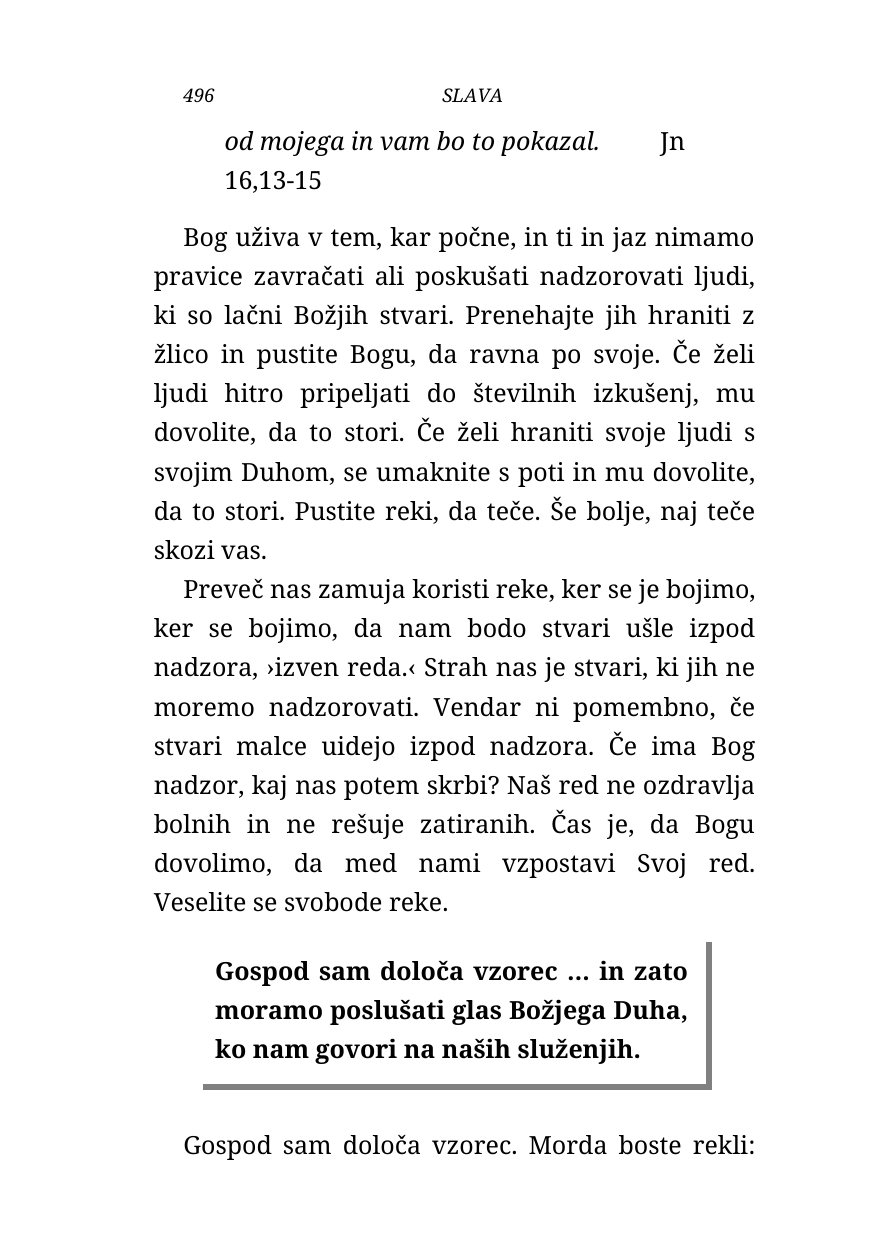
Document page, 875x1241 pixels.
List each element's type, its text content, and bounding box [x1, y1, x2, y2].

text Preveč nas zamuja koristi reke, ker se je bojimo, ker se bojimo, da nam bodo stvari ušle izpod nadzora, ›izven reda.‹ Strah nas je stvari, ki jih ne moremo nadzorovati. Vendar ni pomembno, če stvari malce uidejo izpod nadzora. Če ima Bog nadzor, kaj nas potem skrbi? Naš red ne ozdravlja bolnih in ne rešuje zatiranih. Čas je, da Bogu dovolimo, da med nami vzpostavi Svoj red. Veselite se svobode reke. [153, 572, 756, 919]
text od mojega in vam bo to pokazal. Jn 16,13-15 [224, 123, 685, 196]
text Bog uživa v tem, kar počne, in ti in jaz nimamo pravice zavračati ali poskušati nadzorovati ljudi, ki so lačni Božjih stvari. Prenehajte jih hraniti z žlico in pustite Bogu, da ravna po svoje. Če želi ljudi hitro pripeljati do številnih izkušenj, mu dovolite, da to stori. Če želi hraniti svoje ljudi s svojim Duhom, se umaknite s poti in mu dovolite, da to stori. Pustite reki, da teče. Še bolje, naj teče skozi vas. [153, 219, 756, 567]
text Gospod sam določa vzorec … in zato moramo poslušati glas Božjega Duha, ko nam govori na naših služenjih. [197, 936, 706, 1084]
text Gospod sam določa vzorec. Morda boste rekli: [153, 1127, 756, 1161]
